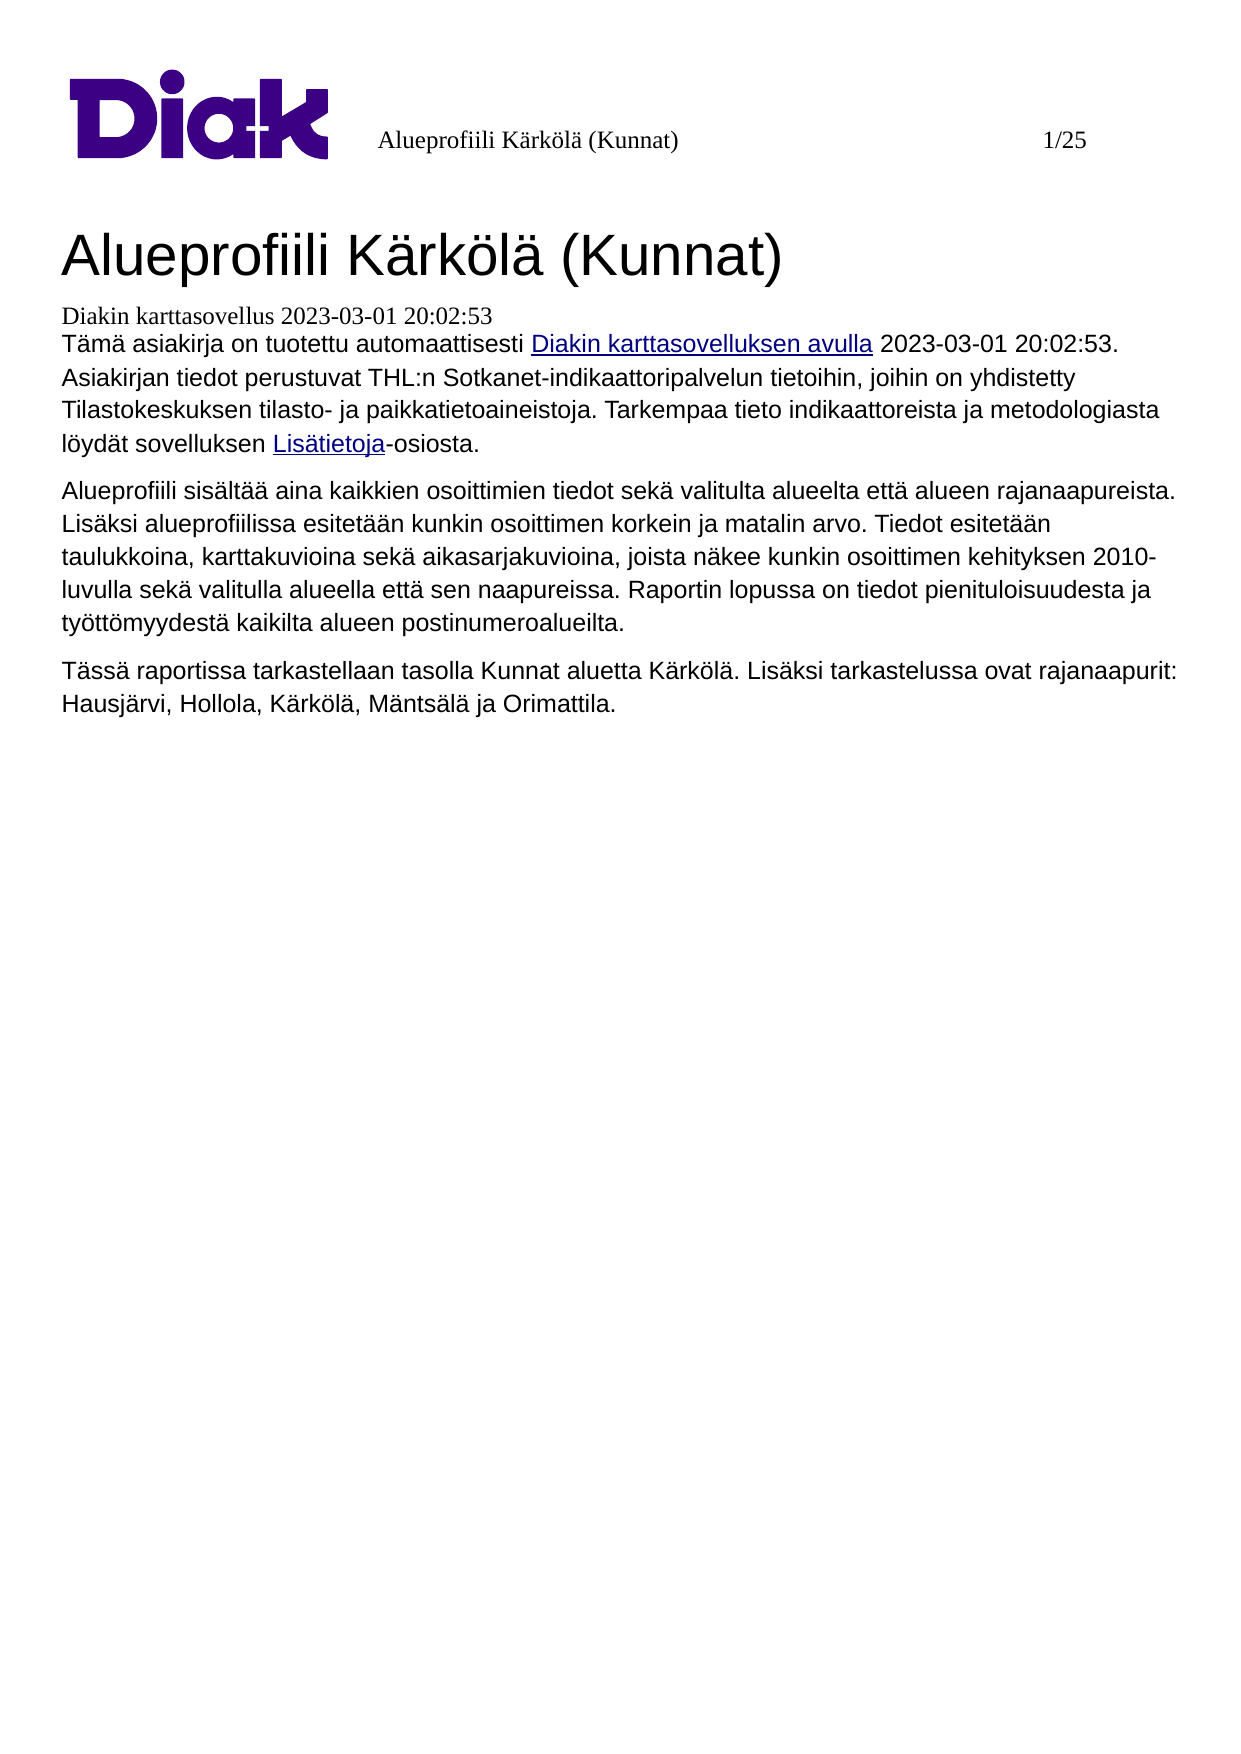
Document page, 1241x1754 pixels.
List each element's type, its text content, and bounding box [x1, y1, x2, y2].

text Tässä raportissa tarkastellaan tasolla Kunnat aluetta Kärkölä. Lisäksi tarkastelussa ovat rajanaapurit: Hausjärvi, Hollola, Kärkölä, Mäntsälä ja Orimattila. [61, 656, 1179, 718]
text Tämä asiakirja on tuotettu automaattisesti Diakin karttasovelluksen avulla 2023-03-01 20:02:53. Asiakirjan tiedot perustuvat THL:n Sotkanet-indikaattoripalvelun tietoihin, joihin on yhdistetty Tilastokeskuksen tilasto- ja paikkatietoaineistoja. Tarkempaa tieto indikaattoreista ja metodologiasta löydät sovelluksen Lisätietoja-osiosta. [61, 329, 1179, 457]
title Alueprofiili Kärkölä (Kunnat) [61, 221, 1179, 288]
text Diakin karttasovellus 2023-03-01 20:02:53 [61, 301, 1179, 329]
text Alueprofiili sisältää aina kaikkien osoittimien tiedot sekä valitulta alueelta että alueen rajanaapureista. Lisäksi alueprofiilissa esitetään kunkin osoittimen korkein ja matalin arvo. Tiedot esitetään taulukkoina, karttakuvioina sekä aikasarjakuvioina, joista näkee kunkin osoittimen kehityksen 2010-luvulla sekä valitulla alueella että sen naapureissa. Raportin lopussa on tiedot pienituloisuudesta ja työttömyydestä kaikilta alueen postinumeroalueilta. [61, 476, 1179, 637]
